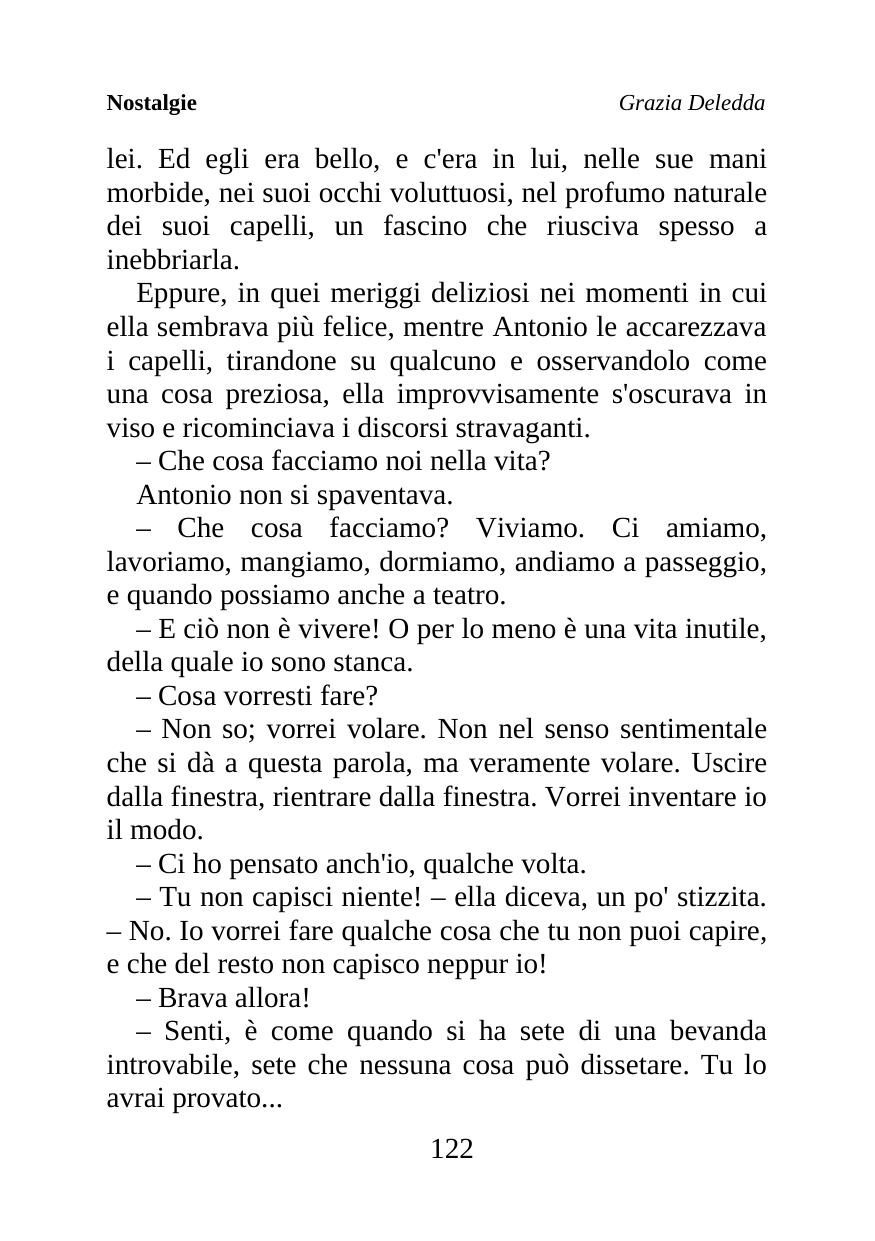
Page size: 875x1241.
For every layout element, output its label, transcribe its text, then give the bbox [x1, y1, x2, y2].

text – Tu non capisci niente! – ella diceva, un po' stizzita. – No. Io vorrei fare qualche cosa che tu non puoi capire, e che del resto non capisco neppur io! [106, 879, 768, 980]
text – Senti, è come quando si ha sete di una bevanda introvabile, sete che nessuna cosa può dissetare. Tu lo avrai provato... [106, 1013, 768, 1114]
text – Cosa vorresti fare? [106, 678, 768, 712]
text – Brava allora! [106, 980, 768, 1013]
text lei. Ed egli era bello, e c'era in lui, nelle sue mani morbide, nei suoi occhi voluttuosi, nel profumo naturale dei suoi capelli, un fascino che riusciva spesso a inebbriarla. [106, 141, 768, 276]
text – Non so; vorrei volare. Non nel senso sentimentale che si dà a questa parola, ma veramente volare. Uscire dalla finestra, rientrare dalla finestra. Vorrei inventare io il modo. [106, 712, 768, 846]
text – Che cosa facciamo noi nella vita? [106, 443, 768, 477]
text – Ci ho pensato anch'io, qualche volta. [106, 846, 768, 879]
text Eppure, in quei meriggi deliziosi nei momenti in cui ella sembrava più felice, mentre Antonio le accarezzava i capelli, tirandone su qualcuno e osservandolo come una cosa preziosa, ella improvvisamente s'oscurava in viso e ricominciava i discorsi stravaganti. [106, 276, 768, 443]
text Antonio non si spaventava. [106, 477, 768, 510]
text – E ciò non è vivere! O per lo meno è una vita inutile, della quale io sono stanca. [106, 611, 768, 678]
text – Che cosa facciamo? Viviamo. Ci amiamo, lavoriamo, mangiamo, dormiamo, andiamo a passeggio, e quando possiamo anche a teatro. [106, 510, 768, 611]
